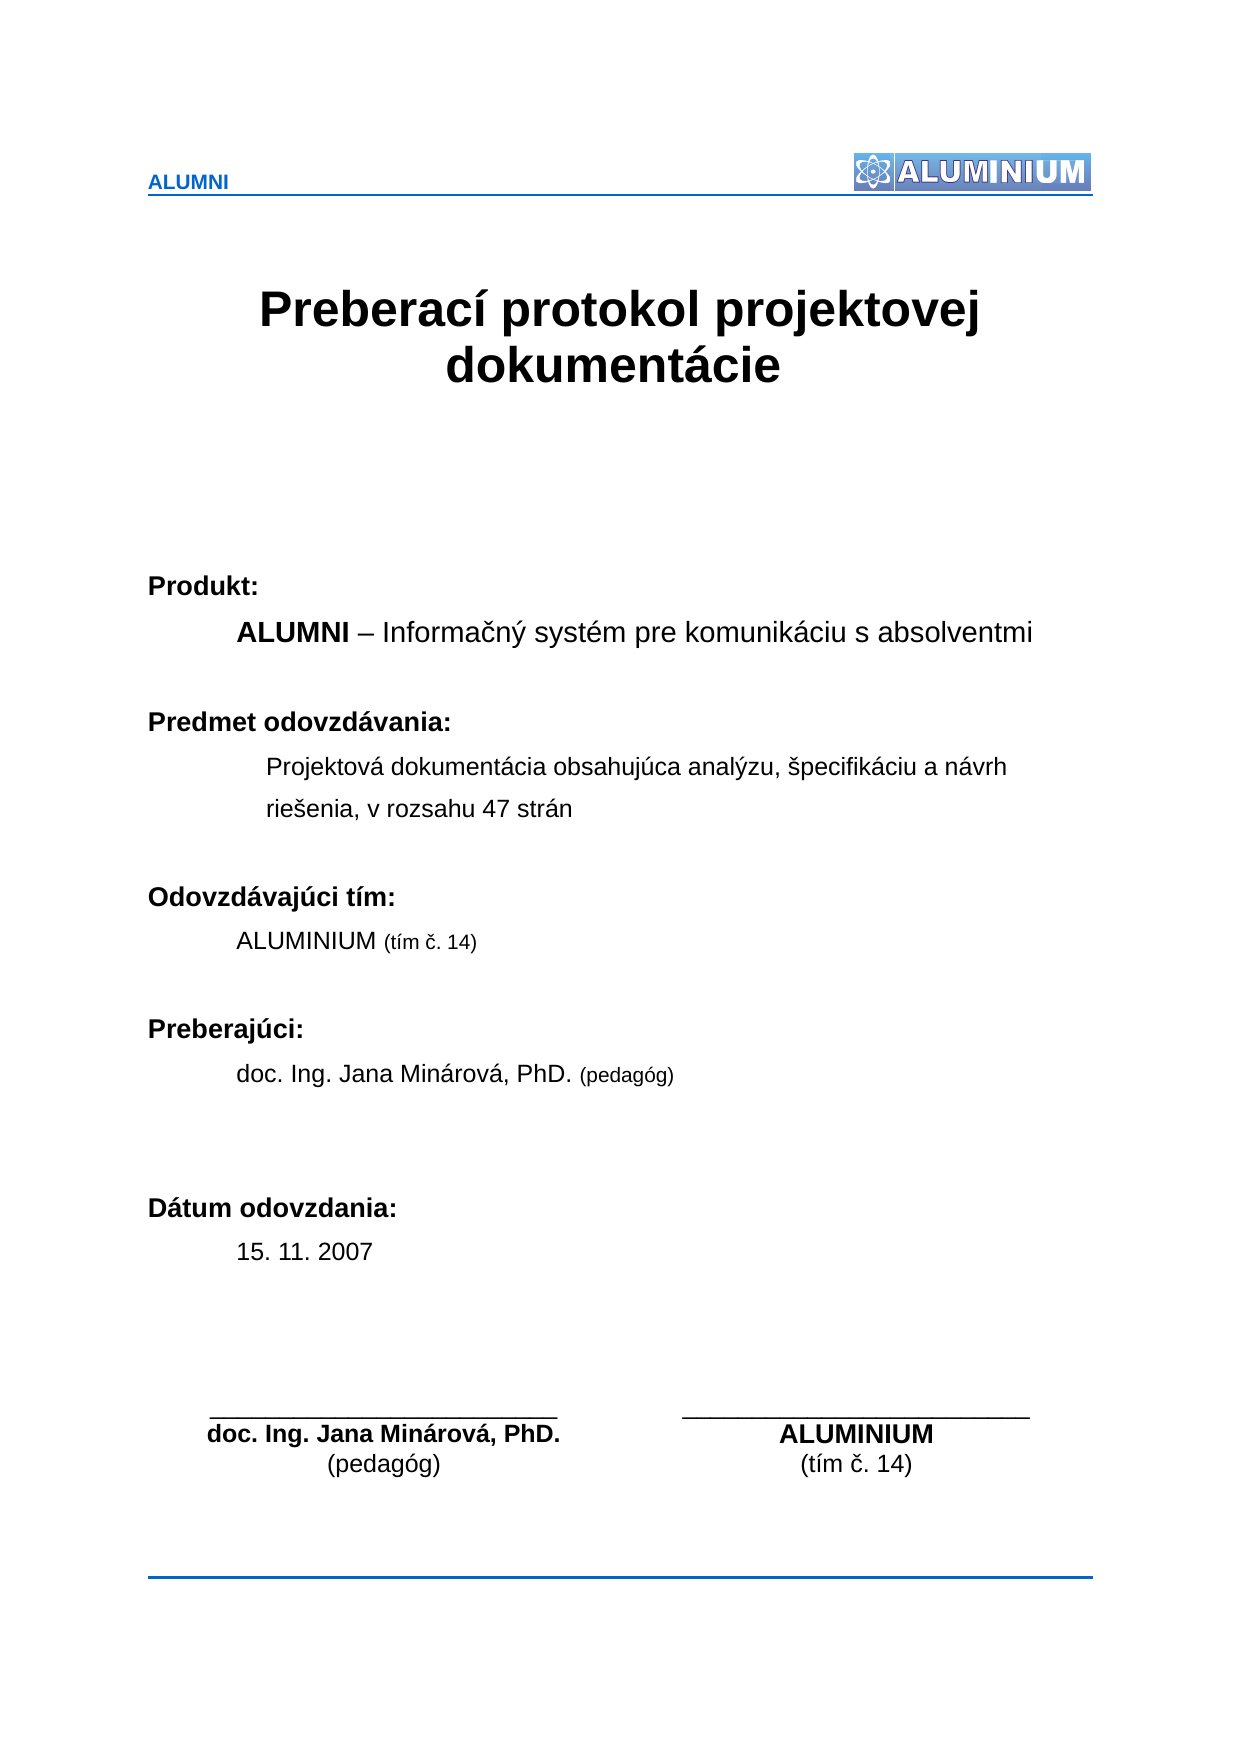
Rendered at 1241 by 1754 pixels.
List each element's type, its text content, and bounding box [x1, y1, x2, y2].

text Produkt: [148, 571, 1093, 601]
table_cell ALUMINIUM [620, 1419, 1093, 1450]
text Predmet odovzdávania: [148, 707, 1093, 737]
table_cell doc. Ing. Jana Minárová, PhD. [148, 1419, 620, 1450]
text Odovzdávajúci tím: [148, 882, 1093, 912]
text Preberajúci: [148, 1014, 1093, 1045]
text ALUMNI – Informačný systém pre komunikáciu s absolventmi [148, 616, 1093, 649]
table_cell (pedagóg) [148, 1450, 620, 1478]
text Preberací protokol projektovej dokumentácie [148, 281, 1093, 393]
text Dátum odovzdania: [148, 1192, 1093, 1223]
text doc. Ing. Jana Minárová, PhD. (pedagóg) [148, 1060, 1093, 1088]
text Projektová dokumentácia obsahujúca analýzu, špecifikáciu a návrh riešenia, v rozsahu 47 strán [148, 752, 1093, 822]
text 15. 11. 2007 [148, 1238, 1093, 1266]
table_header _________________________ [620, 1391, 1093, 1419]
table_cell (tím č. 14) [620, 1450, 1093, 1478]
text ALUMINIUM (tím č. 14) [148, 927, 1093, 955]
table_header _________________________ [148, 1391, 620, 1419]
